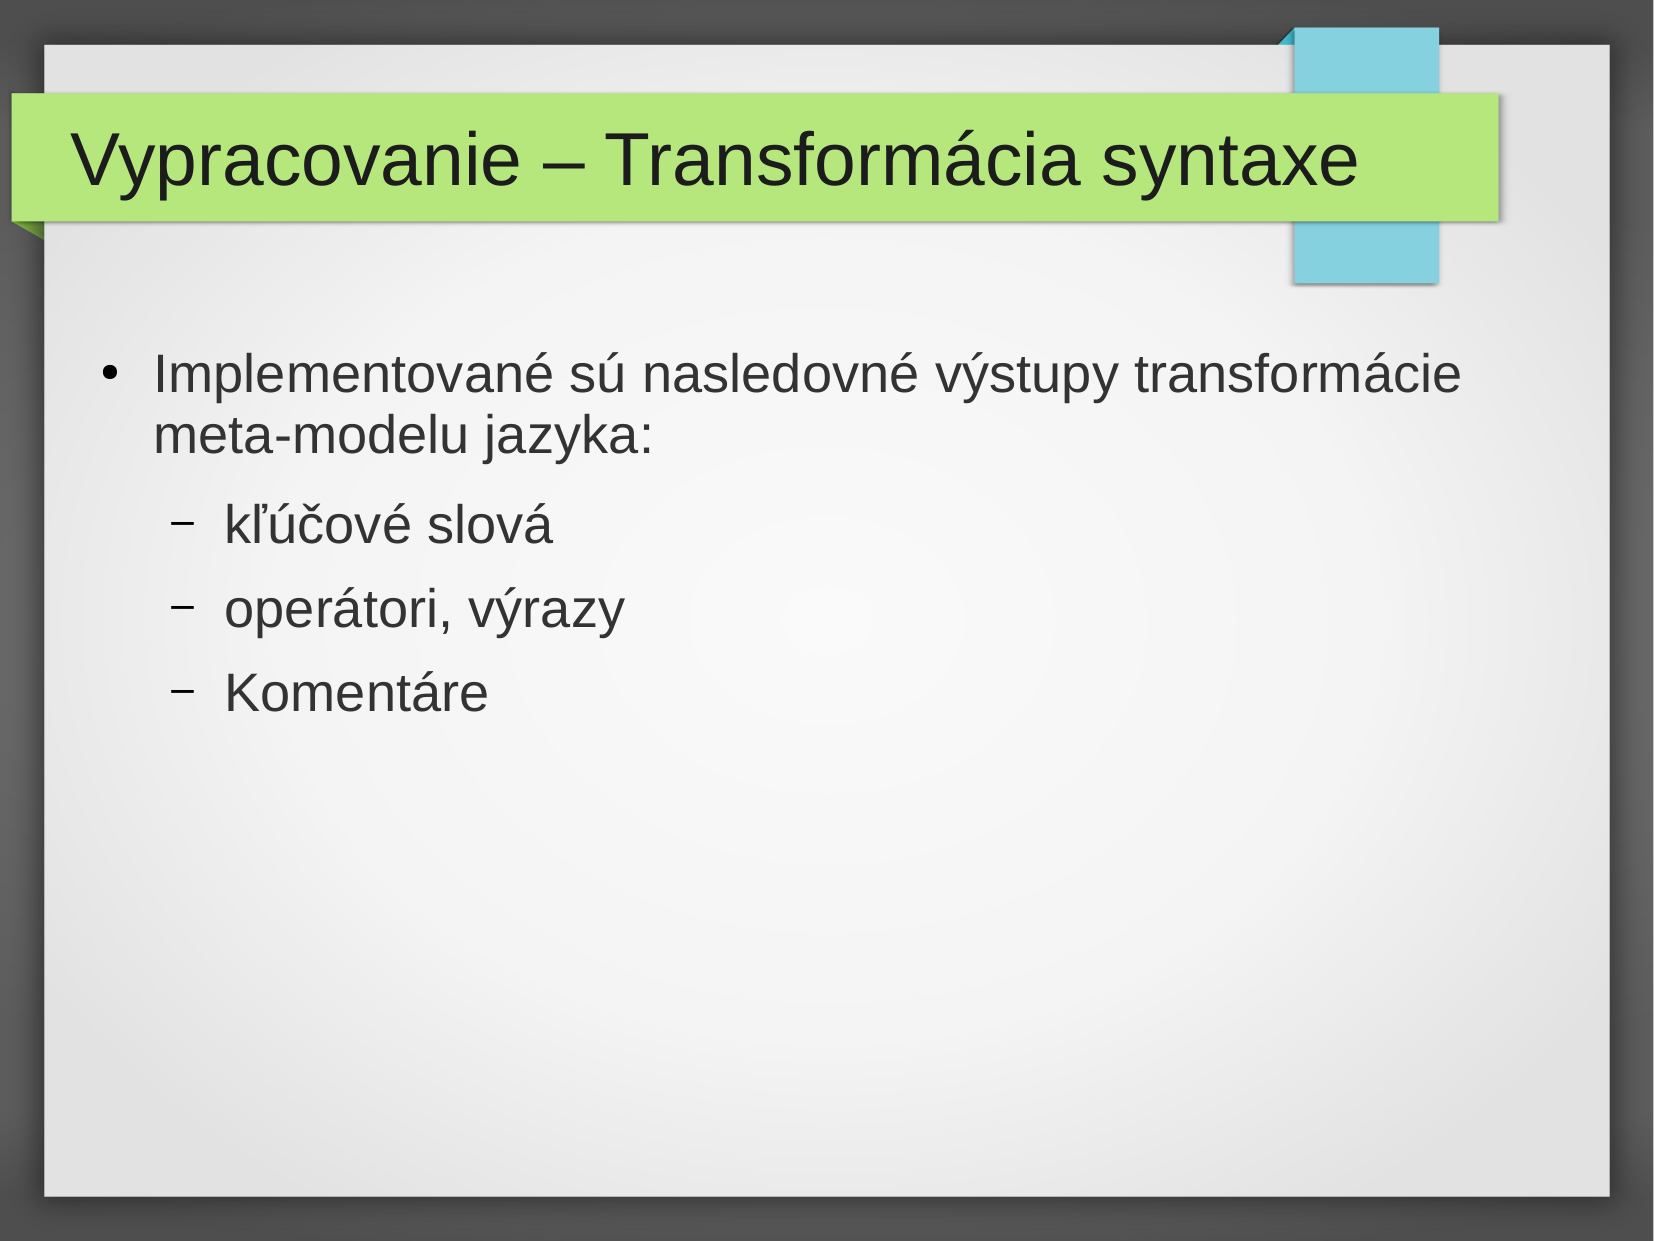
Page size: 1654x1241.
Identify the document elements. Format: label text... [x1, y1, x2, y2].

picture [0, 0, 1654, 1241]
list Implementované sú nasledovné výstupy transformácie meta-modelu jazyka: kľúčové slová operátori, výrazy Komentáre [82, 343, 1538, 1063]
title Vypracovanie – Transformácia syntaxe [70, 75, 1396, 244]
